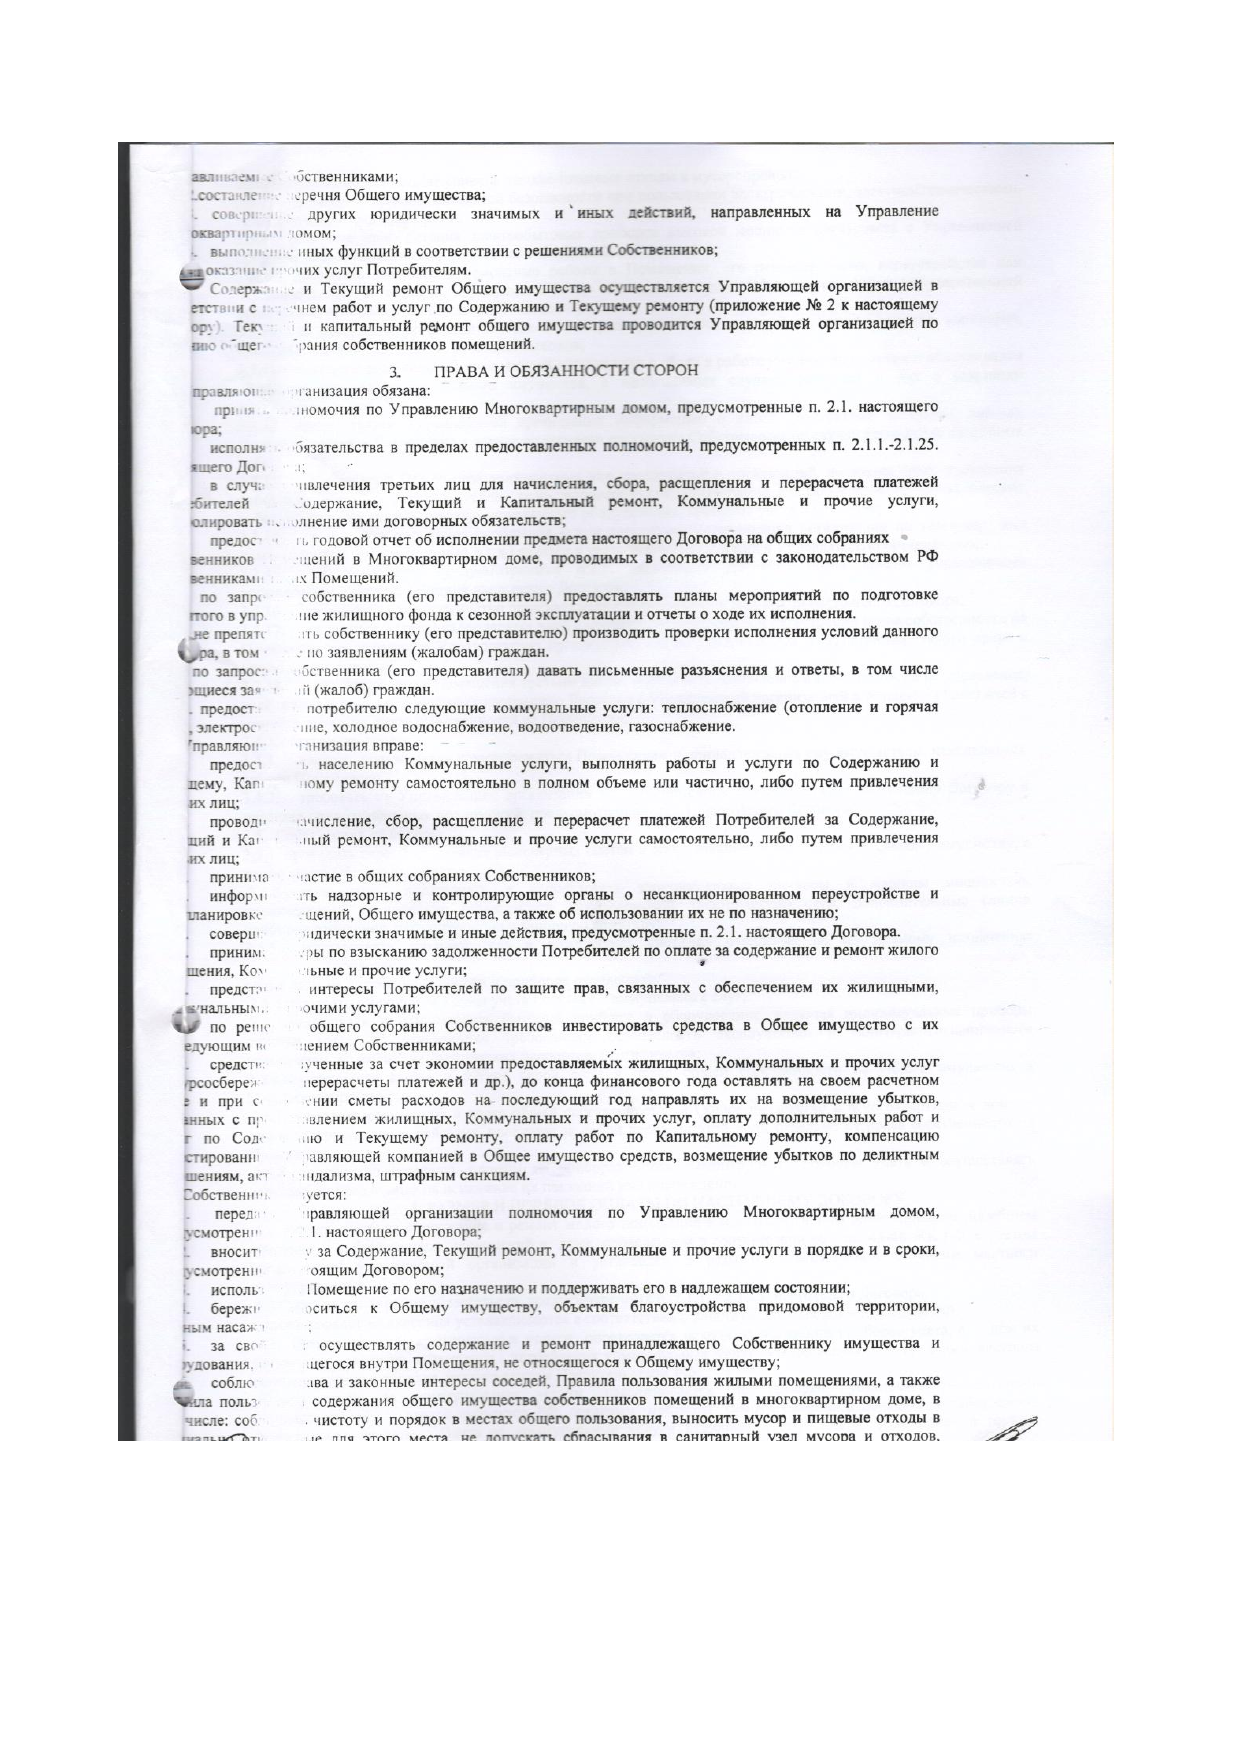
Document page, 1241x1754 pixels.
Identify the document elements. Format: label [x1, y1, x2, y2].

picture [118, 142, 1123, 1441]
